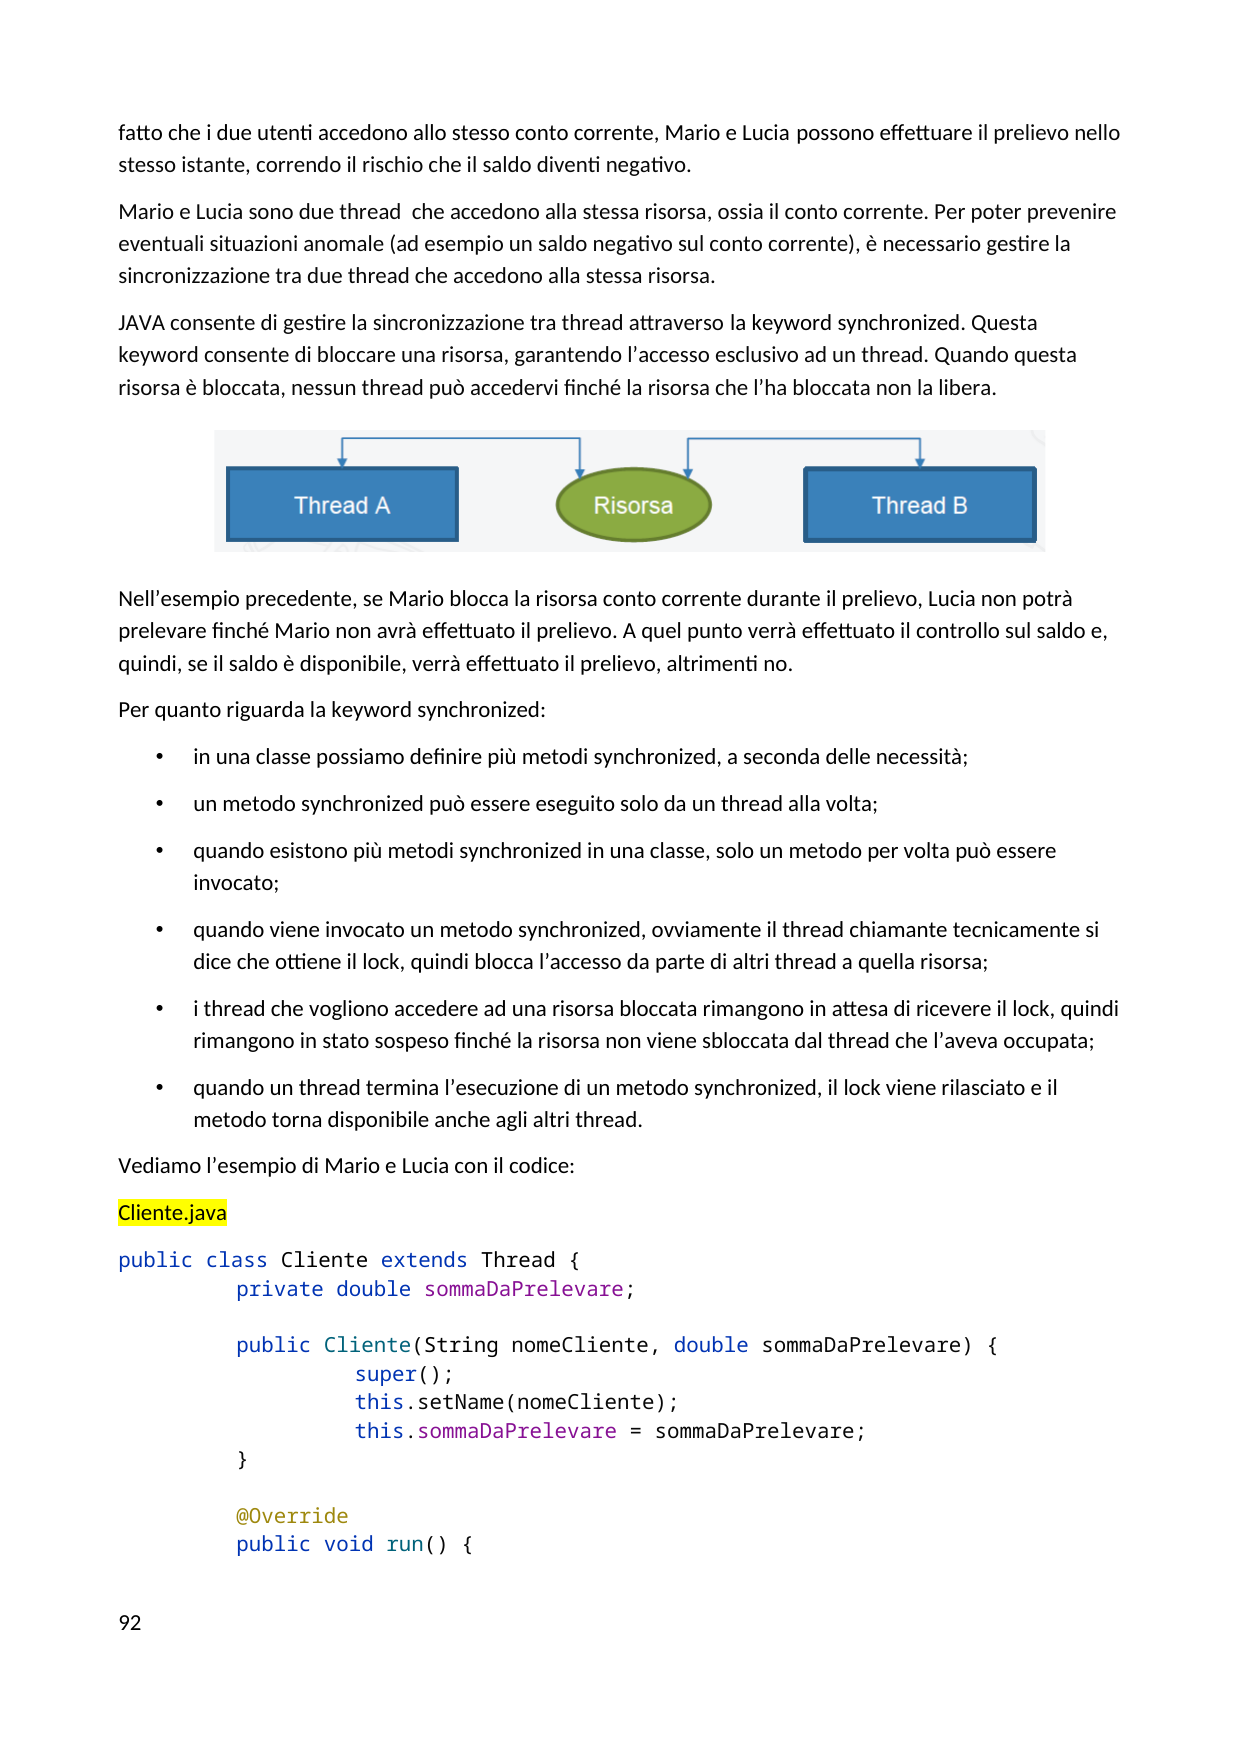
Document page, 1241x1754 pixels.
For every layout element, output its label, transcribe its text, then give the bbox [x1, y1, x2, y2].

list in una classe possiamo definire più metodi synchronized, a seconda delle necessità; [156, 742, 1122, 770]
list un metodo synchronized può essere eseguito solo da un thread alla volta; [156, 789, 1122, 817]
text Per quanto riguarda la keyword synchronized: [118, 696, 1122, 723]
text Nell’esempio precedente, se Mario blocca la risorsa conto corrente durante il prelievo, Lucia non potrà prelevare finché Mario non avrà effettuato il prelievo. A quel punto verrà effettuato il controllo sul saldo e, quindi, se il saldo è disponibile, verrà effettuato il prelievo, altrimenti no. [118, 584, 1122, 677]
text Mario e Lucia sono due thread che accedono alla stessa risorsa, ossia il conto corrente. Per poter prevenire eventuali situazioni anomale (ad esempio un saldo negativo sul conto corrente), è necessario gestire la sincronizzazione tra due thread che accedono alla stessa risorsa. [118, 197, 1122, 289]
text Cliente.java [118, 1198, 1122, 1226]
list quando esistono più metodi synchronized in una classe, solo un metodo per volta può essere invocato; [156, 836, 1122, 896]
list quando viene invocato un metodo synchronized, ovviamente il thread chiamante tecnicamente si dice che ottiene il lock, quindi blocca l’accesso da parte di altri thread a quella risorsa; [156, 915, 1122, 975]
list i thread che vogliono accedere ad una risorsa bloccata rimangono in attesa di ricevere il lock, quindi rimangono in stato sospeso finché la risorsa non viene sbloccata dal thread che l’aveva occupata; [156, 994, 1122, 1054]
text public class Cliente extends Thread { private double sommaDaPrelevare; public Cliente(String nomeCliente, double sommaDaPrelevare) { super(); this.setName(nomeCliente); this.sommaDaPrelevare = sommaDaPrelevare; } @Override public void run() { [118, 1245, 1122, 1558]
text fatto che i due utenti accedono allo stesso conto corrente, Mario e Lucia possono effettuare il prelievo nello stesso istante, correndo il rischio che il saldo diventi negativo. [118, 118, 1122, 178]
text Vediamo l’esempio di Mario e Lucia con il codice: [118, 1152, 1122, 1180]
picture [214, 430, 1046, 552]
list quando un thread termina l’esecuzione di un metodo synchronized, il lock viene rilasciato e il metodo torna disponibile anche agli altri thread. [156, 1073, 1122, 1133]
text JAVA consente di gestire la sincronizzazione tra thread attraverso la keyword synchronized. Questa keyword consente di bloccare una risorsa, garantendo l’accesso esclusivo ad un thread. Quando questa risorsa è bloccata, nessun thread può accedervi finché la risorsa che l’ha bloccata non la libera. [118, 308, 1122, 401]
